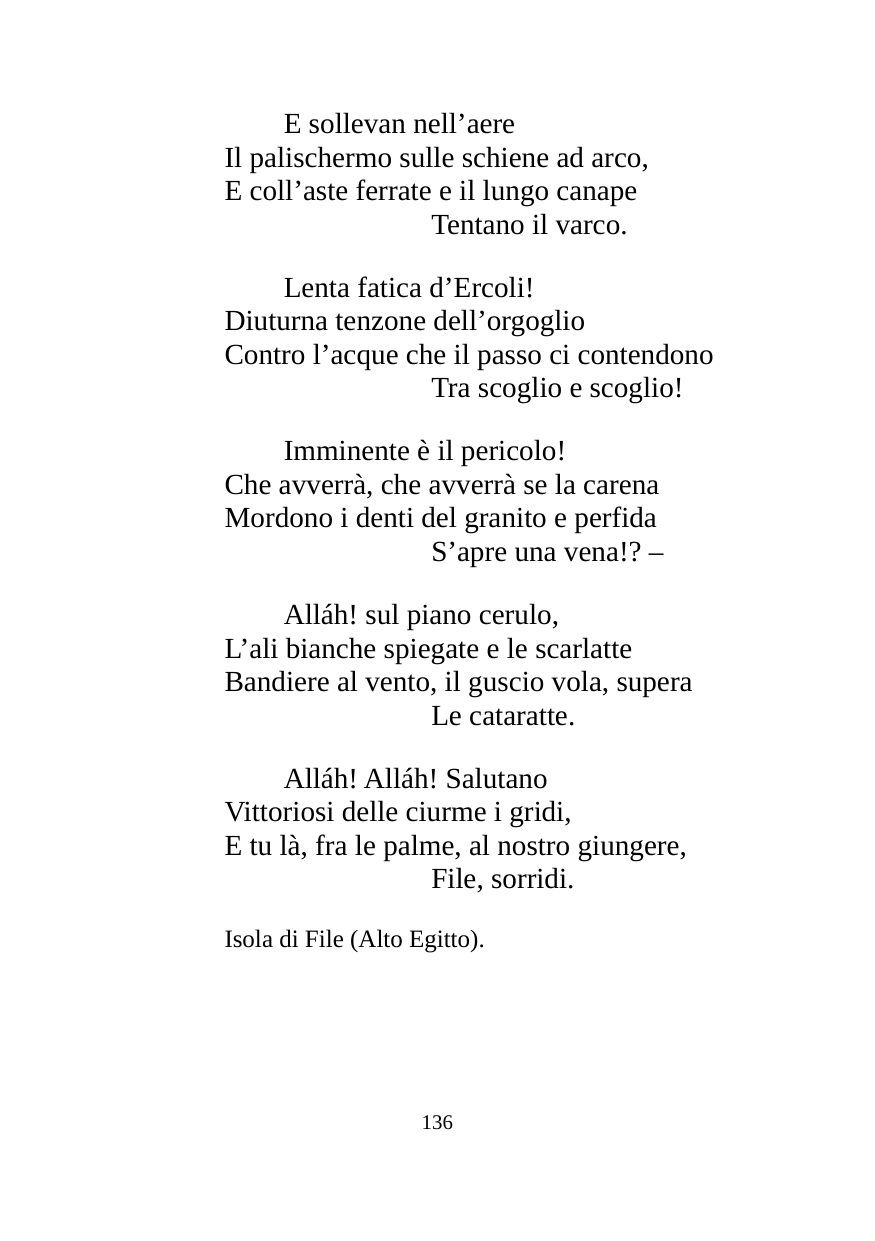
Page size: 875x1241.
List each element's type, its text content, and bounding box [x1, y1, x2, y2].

text Tentano il varco. [224, 207, 768, 240]
text Bandiere al vento, il guscio vola, supera [224, 664, 768, 698]
text L’ali bianche spiegate e le scarlatte [224, 631, 768, 664]
text Che avverrà, che avverrà se la carena [224, 467, 768, 501]
text Le cataratte. [224, 698, 768, 731]
text File, sorridi. [224, 861, 768, 895]
text Imminente è il pericolo! [224, 433, 768, 467]
text Alláh! Alláh! Salutano [224, 761, 768, 794]
text Diuturna tenzone dell’orgoglio [224, 303, 768, 337]
text Isola di File (Alto Egitto). [224, 924, 768, 953]
text E sollevan nell’aere [224, 106, 768, 140]
text Mordono i denti del granito e perfida [224, 501, 768, 534]
text E tu là, fra le palme, al nostro giungere, [224, 828, 768, 861]
text Il palischermo sulle schiene ad arco, [224, 140, 768, 173]
text Lenta fatica d’Ercoli! [224, 270, 768, 303]
text E coll’aste ferrate e il lungo canape [224, 173, 768, 207]
text Vittoriosi delle ciurme i gridi, [224, 794, 768, 828]
text Tra scoglio e scoglio! [224, 371, 768, 404]
text Contro l’acque che il passo ci contendono [224, 337, 768, 371]
text S’apre una vena!? – [224, 534, 768, 568]
text Alláh! sul piano cerulo, [224, 597, 768, 631]
